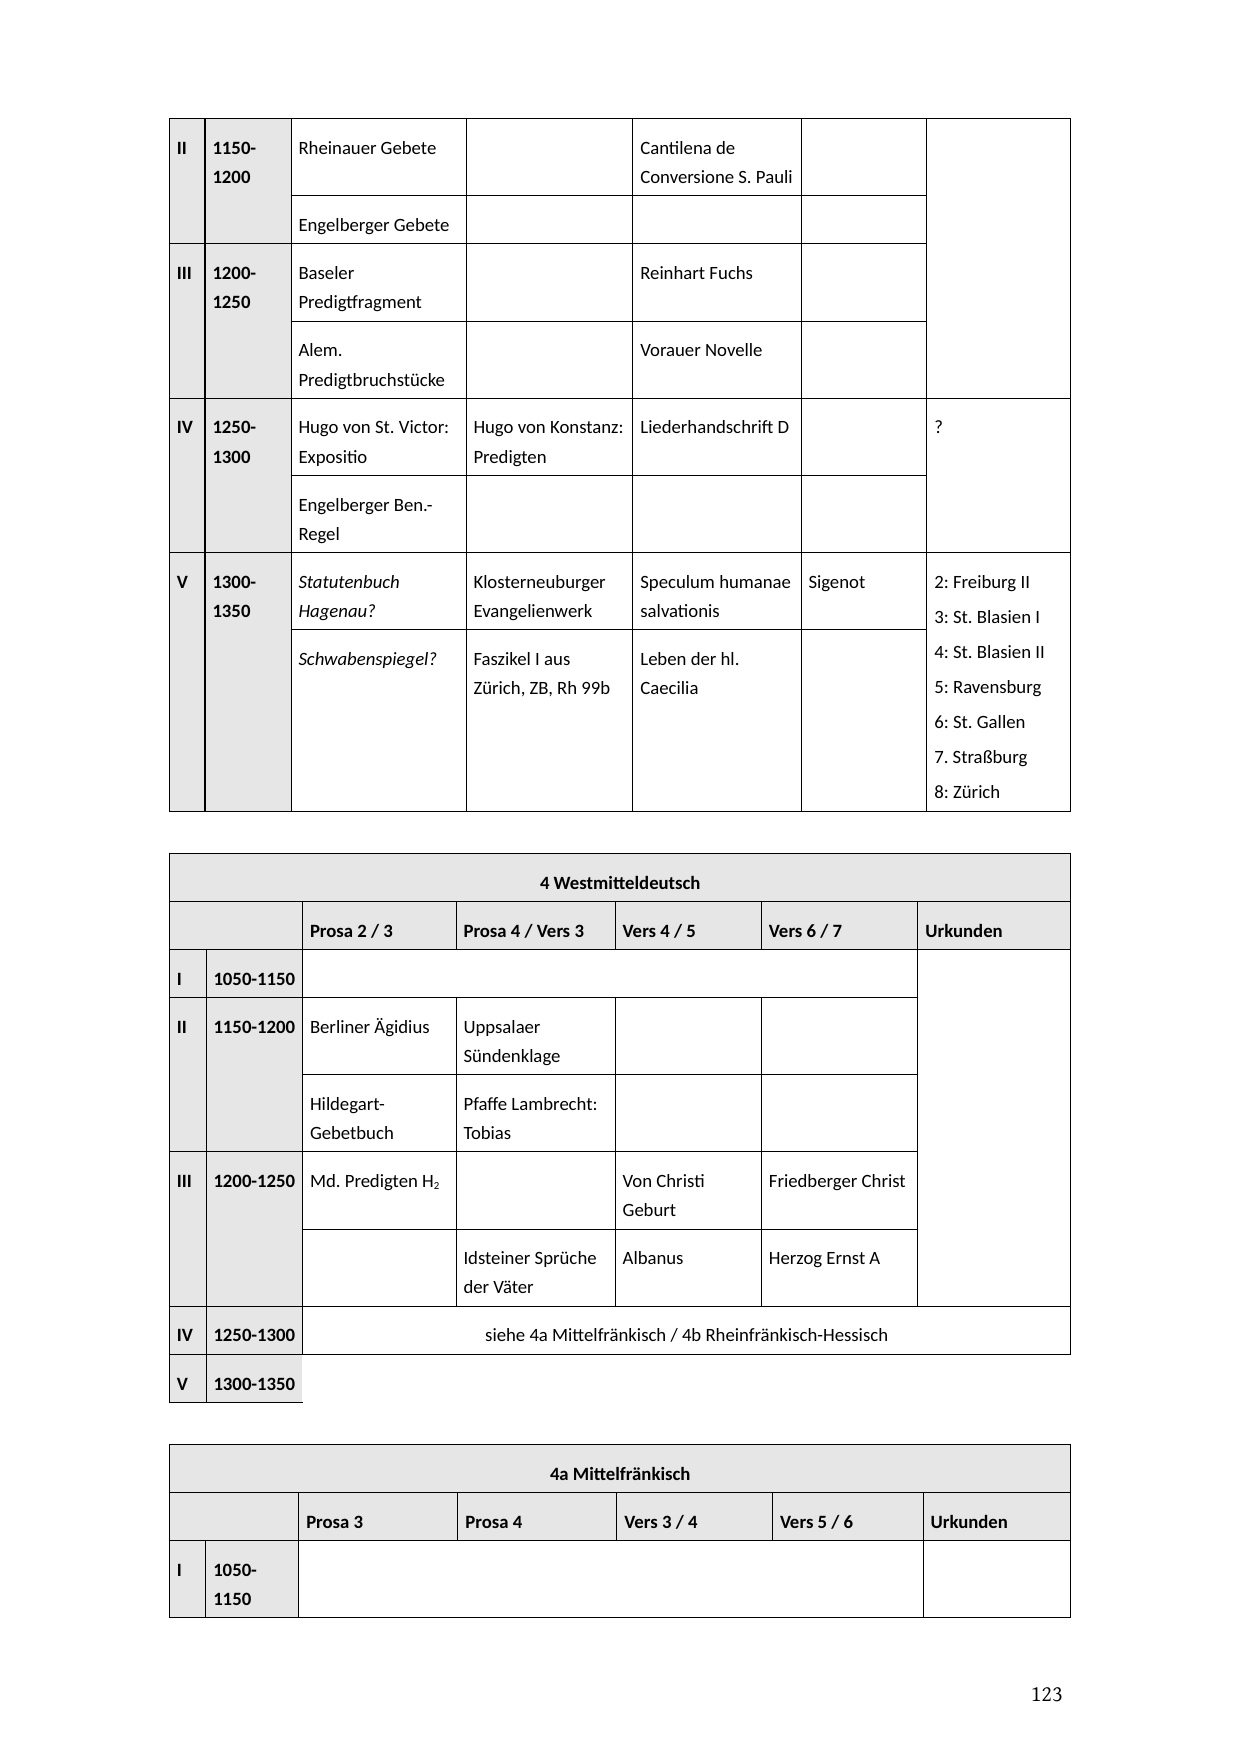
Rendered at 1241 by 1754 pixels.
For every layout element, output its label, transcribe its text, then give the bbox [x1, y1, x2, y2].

table_cell [303, 950, 917, 997]
table_cell [457, 1152, 615, 1228]
table_cell IV [170, 1307, 206, 1354]
table_cell Hildegart- Gebetbuch [303, 1075, 456, 1151]
table_header 4a Mittelfränkisch [170, 1445, 1070, 1492]
table_cell V [170, 1355, 206, 1402]
table_cell 1050-1150 [206, 1541, 298, 1617]
table_header 4 Westmitteldeutsch [170, 854, 1070, 901]
table_cell [616, 998, 761, 1074]
table_cell [802, 196, 926, 243]
table_cell 2: Freiburg II 3: St. Blasien I 4: St. Blasien II 5: Ravensburg 6: St. Gallen 7. Straßburg 8: Zürich [927, 553, 1070, 811]
table_cell Schwabenspiegel? [292, 630, 466, 811]
table_cell ? [927, 399, 1070, 552]
table_cell Md. Predigten H2 [303, 1152, 456, 1228]
table_cell Baseler Predigtfragment [292, 244, 466, 321]
table_cell Pfaffe Lambrecht: Tobias [457, 1075, 615, 1151]
table_cell Prosa 4 / Vers 3 [457, 902, 615, 949]
table_cell Reinhart Fuchs [633, 244, 801, 321]
table_cell 1300-1350 [206, 553, 291, 811]
table_cell Urkunden [924, 1493, 1070, 1540]
table_cell Rheinauer Gebete [292, 119, 466, 195]
table_cell [467, 322, 632, 398]
table_cell Vorauer Novelle [633, 322, 801, 398]
table_cell IV [170, 399, 204, 552]
table_cell [802, 476, 926, 552]
table_cell Prosa 2 / 3 [303, 902, 456, 949]
table_cell 1250-1300 [207, 1307, 302, 1354]
table_cell Alem. Predigtbruchstücke [292, 322, 466, 398]
table_cell I [170, 1541, 205, 1617]
table_cell Sigenot [802, 553, 926, 629]
table_cell [170, 902, 302, 949]
table_cell III [170, 1152, 206, 1306]
table_cell III [170, 244, 204, 398]
table_cell 1300-1350 [207, 1355, 302, 1402]
table_cell [170, 1493, 298, 1540]
table_cell [303, 1230, 456, 1306]
table_cell [633, 476, 801, 552]
table_cell Herzog Ernst A [762, 1230, 917, 1306]
table_cell [467, 119, 632, 195]
table_cell Von Christi Geburt [616, 1152, 761, 1228]
table_cell Vers 3 / 4 [617, 1493, 772, 1540]
table_cell [467, 476, 632, 552]
table_cell Engelberger Gebete [292, 196, 466, 243]
table_cell [299, 1541, 923, 1617]
table_cell 1250-1300 [206, 399, 291, 552]
table_cell II [170, 119, 204, 243]
table_cell [924, 1541, 1070, 1617]
table_cell 1200-1250 [206, 244, 291, 398]
table_cell Friedberger Christ [762, 1152, 917, 1228]
table_cell Engelberger Ben.-Regel [292, 476, 466, 552]
table_cell Hugo von Konstanz: Predigten [467, 399, 632, 475]
table_cell Speculum humanae salvationis [633, 553, 801, 629]
table_cell I [170, 950, 206, 997]
table_cell Statutenbuch Hagenau? [292, 553, 466, 629]
table_cell V [170, 553, 204, 811]
table_cell Uppsalaer Sündenklage [457, 998, 615, 1074]
table_cell [467, 244, 632, 321]
table_cell [927, 119, 1070, 398]
table_cell Leben der hl. Caecilia [633, 630, 801, 811]
table_cell [762, 1075, 917, 1151]
table_cell Faszikel I aus Zürich, ZB, Rh 99b [467, 630, 632, 811]
table_cell [802, 244, 926, 321]
table_cell [762, 998, 917, 1074]
table_cell [616, 1075, 761, 1151]
table_cell 1200-1250 [207, 1152, 302, 1306]
table_cell II [170, 998, 206, 1151]
table_cell Prosa 4 [458, 1493, 616, 1540]
table_cell 1150-1200 [206, 119, 291, 243]
table_cell [802, 630, 926, 811]
table_cell [633, 196, 801, 243]
table_cell Vers 5 / 6 [773, 1493, 923, 1540]
table_cell Vers 6 / 7 [762, 902, 917, 949]
table_cell Idsteiner Sprüche der Väter [457, 1230, 615, 1306]
table_cell Liederhandschrift D [633, 399, 801, 475]
table_cell 1050-1150 [207, 950, 302, 997]
table_cell [802, 399, 926, 475]
table_cell Urkunden [918, 902, 1070, 949]
table_cell [467, 196, 632, 243]
table_cell Berliner Ägidius [303, 998, 456, 1074]
table_cell Hugo von St. Victor: Expositio [292, 399, 466, 475]
table_cell Klosterneuburger Evangelienwerk [467, 553, 632, 629]
table_cell [802, 119, 926, 195]
table_cell siehe 4a Mittelfränkisch / 4b Rheinfränkisch-Hessisch [303, 1307, 1070, 1354]
table_cell [918, 950, 1070, 1306]
table_cell Albanus [616, 1230, 761, 1306]
table_cell [802, 322, 926, 398]
table_cell Vers 4 / 5 [616, 902, 761, 949]
table_cell Prosa 3 [299, 1493, 457, 1540]
table_cell Cantilena de Conversione S. Pauli [633, 119, 801, 195]
table_cell 1150-1200 [207, 998, 302, 1151]
